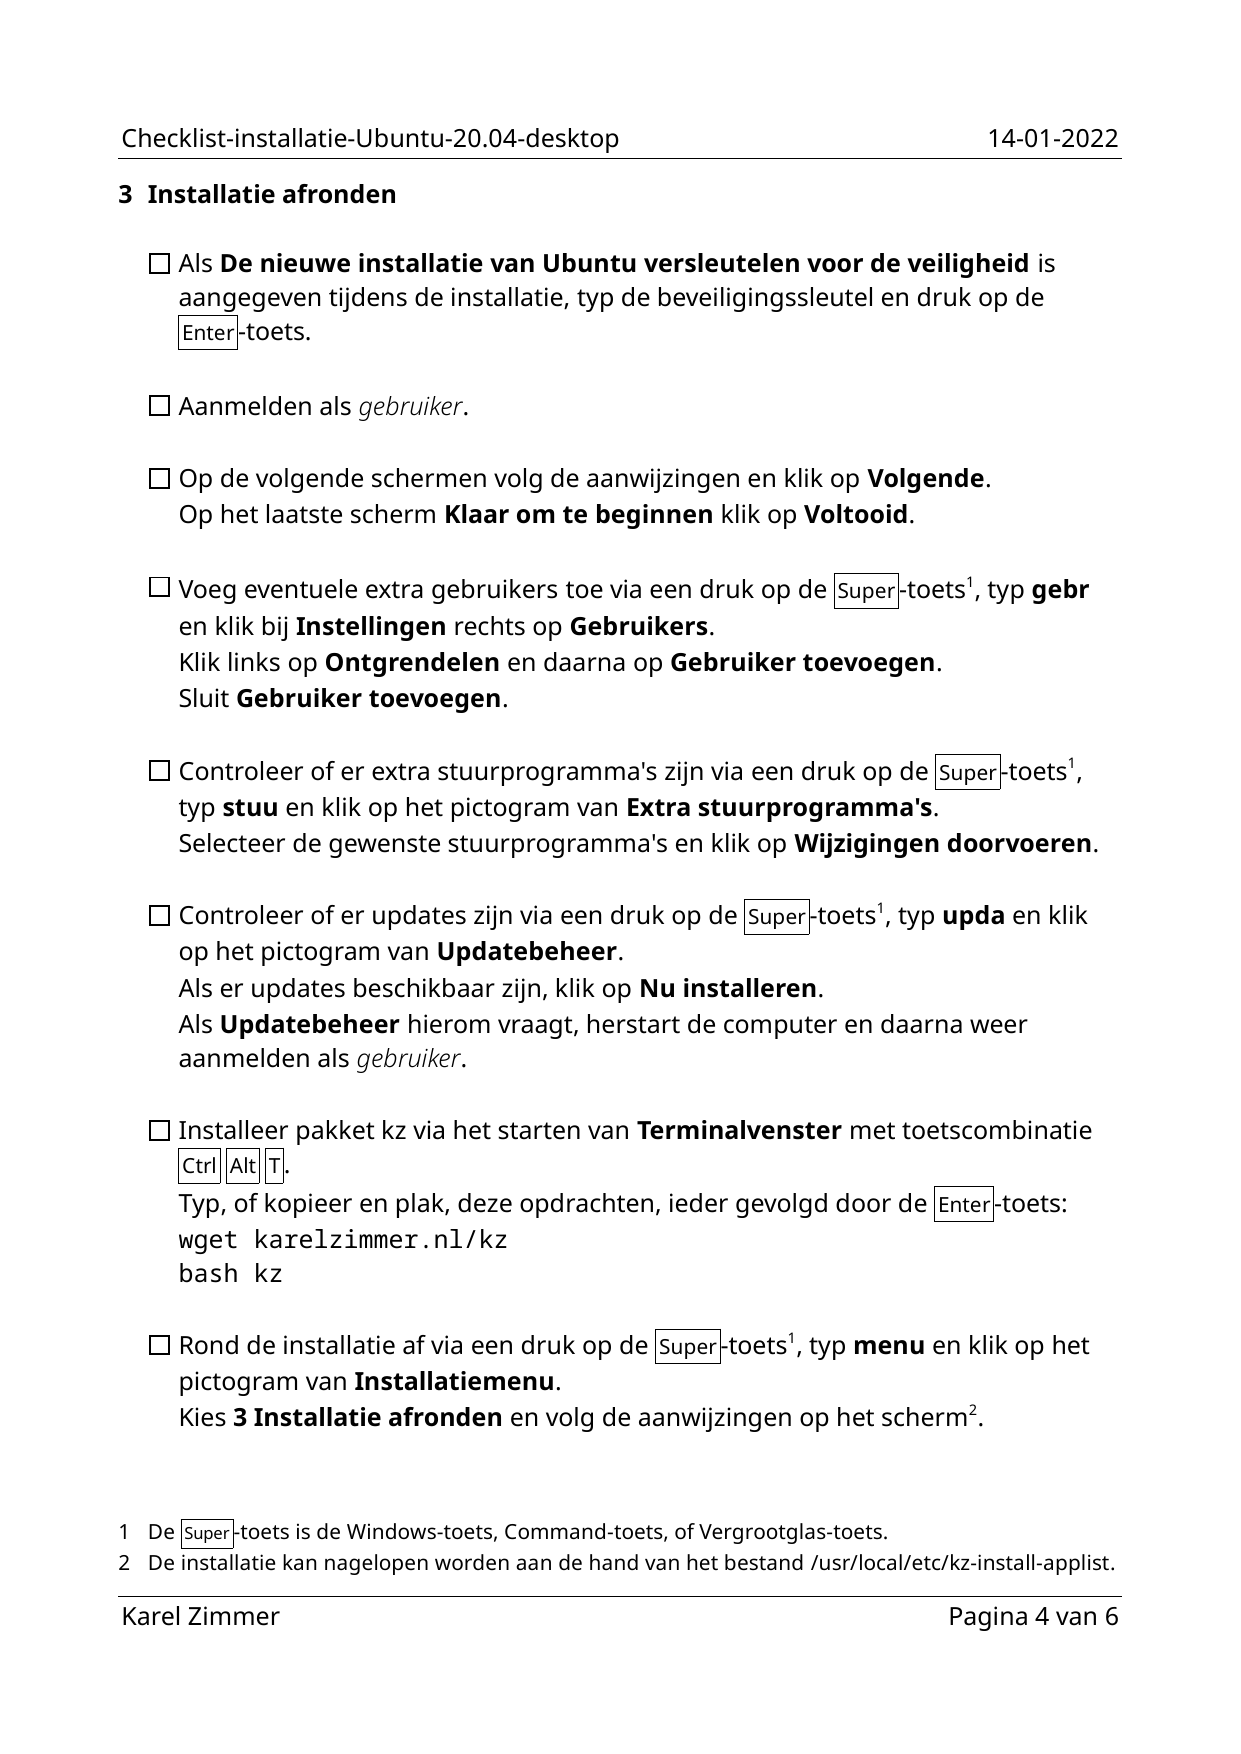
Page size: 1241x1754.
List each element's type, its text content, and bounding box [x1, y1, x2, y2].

table_cell [177, 1291, 1121, 1327]
table_cell [141, 644, 177, 680]
table_cell Typ, of kopieer en plak, deze opdrachten, ieder gevolgd door de Enter-toets: wget karelzimmer.nl/kz bash kz [177, 1184, 1121, 1291]
table_cell [141, 680, 177, 716]
table_cell [141, 1112, 177, 1184]
table_cell [141, 351, 177, 387]
table_cell [141, 1327, 177, 1399]
table_cell [177, 351, 1121, 387]
table_cell Installeer pakket kz via het starten van Terminalvenster met toetscombinatie Ctrl Alt T. [177, 1112, 1121, 1184]
table_cell Als er updates beschikbaar zijn, klik op Nu installeren. [177, 969, 1121, 1006]
table_cell [141, 897, 177, 969]
table_cell [141, 1399, 177, 1435]
table_cell Rond de installatie af via een druk op de Super-toets1, typ menu en klik op het pictogram van Installatiemenu. [177, 1327, 1121, 1399]
table_cell [141, 752, 177, 824]
table_cell [177, 533, 1121, 569]
table_cell Voeg eventuele extra gebruikers toe via een druk op de Super-toets, typ gebr en klik bij Instellingen rechts op Gebruikers. [177, 569, 1121, 643]
table_cell [141, 1184, 177, 1291]
table_header Als De nieuwe installatie van Ubuntu versleutelen voor de veiligheid is aangegeven tijdens de installatie, typ de beveiligingssleutel en druk op de Enter-toets. [177, 245, 1121, 351]
table_cell [141, 1076, 177, 1112]
table_cell [177, 1435, 1121, 1472]
table_cell Aanmelden als gebruiker. [177, 388, 1121, 424]
table_cell [141, 716, 177, 752]
table_cell [141, 424, 177, 460]
table_cell [177, 861, 1121, 897]
table_cell [177, 716, 1121, 752]
table_cell [141, 969, 177, 1006]
table_cell [177, 1076, 1121, 1112]
table_cell Controleer of er updates zijn via een druk op de Super-toets1, typ upda en klik op het pictogram van Updatebeheer. [177, 897, 1121, 969]
table_cell [141, 1006, 177, 1076]
table_cell [141, 1291, 177, 1327]
table_cell [141, 825, 177, 861]
table_cell Op het laatste scherm Klaar om te beginnen klik op Voltooid. [177, 496, 1121, 532]
table_cell Sluit Gebruiker toevoegen. [177, 680, 1121, 716]
table_cell Kies 3 Installatie afronden en volg de aanwijzingen op het scherm. [177, 1399, 1121, 1435]
table_cell [141, 388, 177, 424]
table_cell [141, 1435, 177, 1472]
table_cell [141, 861, 177, 897]
table_header [141, 245, 177, 351]
table_cell [141, 569, 177, 643]
table_cell [141, 496, 177, 532]
table_cell Klik links op Ontgrendelen en daarna op Gebruiker toevoegen. [177, 644, 1121, 680]
table_cell [141, 533, 177, 569]
table_cell Selecteer de gewenste stuurprogramma's en klik op Wijzigingen doorvoeren. [177, 825, 1121, 861]
table_cell [141, 460, 177, 496]
table_cell Op de volgende schermen volg de aanwijzingen en klik op Volgende. [177, 460, 1121, 496]
table_cell Als Updatebeheer hierom vraagt, herstart de computer en daarna weer aanmelden als gebruiker. [177, 1006, 1121, 1076]
table_cell [177, 424, 1121, 460]
table_cell Controleer of er extra stuurprogramma's zijn via een druk op de Super-toets1, typ stuu en klik op het pictogram van Extra stuurprogramma's. [177, 752, 1121, 824]
list Installatie afronden [118, 177, 1122, 211]
